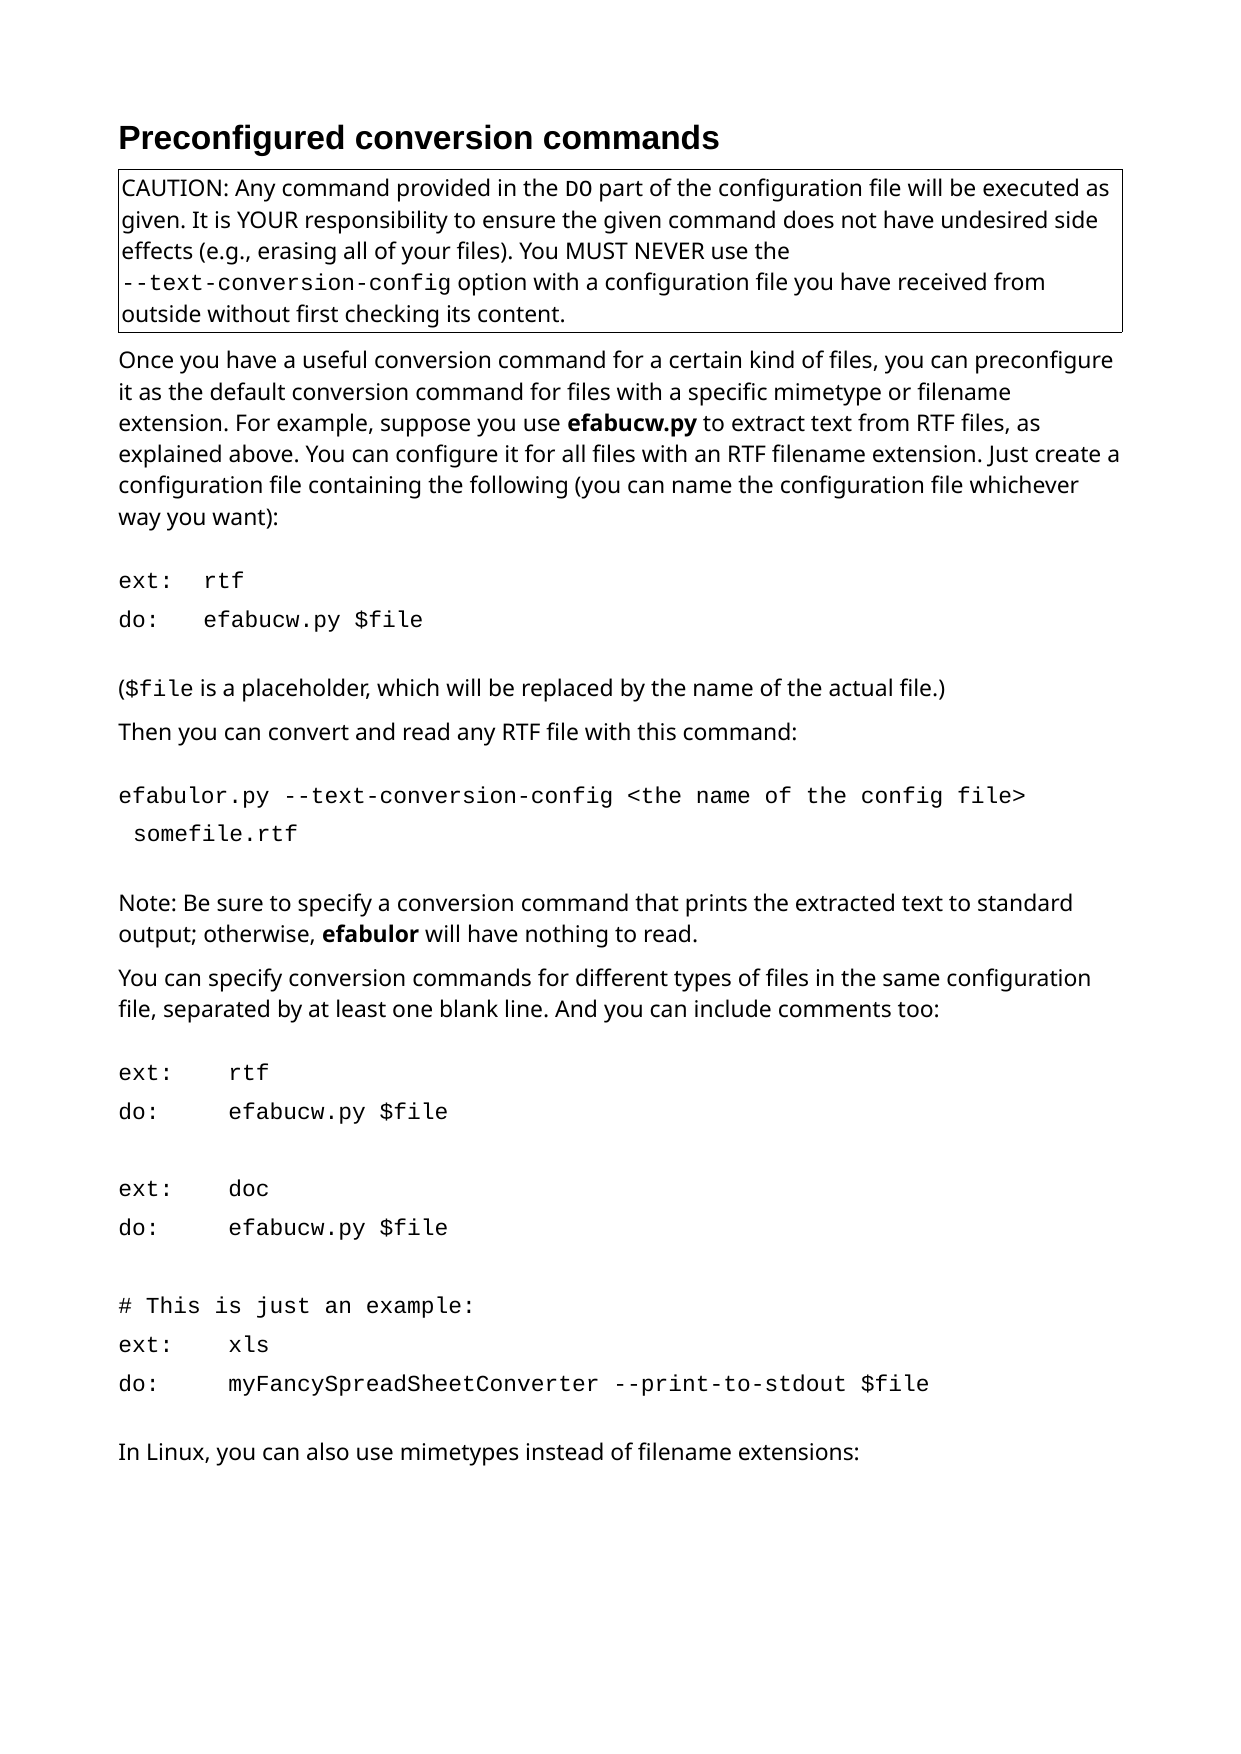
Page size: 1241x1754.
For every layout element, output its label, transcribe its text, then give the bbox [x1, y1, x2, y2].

text ext: xls [118, 1333, 1122, 1359]
text You can specify conversion commands for different types of files in the same configuration file, separated by at least one blank line. And you can include comments too: [118, 961, 1122, 1024]
text Then you can convert and read any RTF file with this command: [118, 715, 1122, 747]
subtitle Preconfigured conversion commands [118, 118, 1122, 157]
text do: myFancySpreadSheetConverter ‑‑print‑to‑stdout $file [118, 1372, 1122, 1398]
text ext: rtf [118, 569, 1122, 595]
text In Linux, you can also use mimetypes instead of filename extensions: [118, 1436, 1122, 1467]
text CAUTION: Any command provided in the DO part of the configuration file will be executed as given. It is YOUR responsibility to ensure the given command does not have undesired side effects (e.g., erasing all of your files). You MUST NEVER use the ‑‑text‑conversion‑config option with a configuration file you have received from outside without first checking its content. [119, 170, 1122, 332]
text # This is just an example: [118, 1294, 1122, 1320]
text ext: rtf [118, 1061, 1122, 1087]
text do: efabucw.py $file [118, 1100, 1122, 1126]
text efabulor.py ‑‑text‑conversion‑config <the name of the config file> somefile.rtf [118, 784, 1122, 849]
text Once you have a useful conversion command for a certain kind of files, you can preconfigure it as the default conversion command for files with a specific mimetype or filename extension. For example, suppose you use efabucw.py to extract text from RTF files, as explained above. You can configure it for all files with an RTF filename extension. Just create a configuration file containing the following (you can name the configuration file whichever way you want): [118, 344, 1122, 532]
text Note: Be sure to specify a conversion command that prints the extracted text to standard output; otherwise, efabulor will have nothing to read. [118, 886, 1122, 949]
text do: efabucw.py $file [118, 1217, 1122, 1243]
text ($file is a placeholder, which will be replaced by the name of the actual file.) [118, 672, 1122, 703]
text do: efabucw.py $file [118, 608, 1122, 634]
text ext: doc [118, 1178, 1122, 1204]
